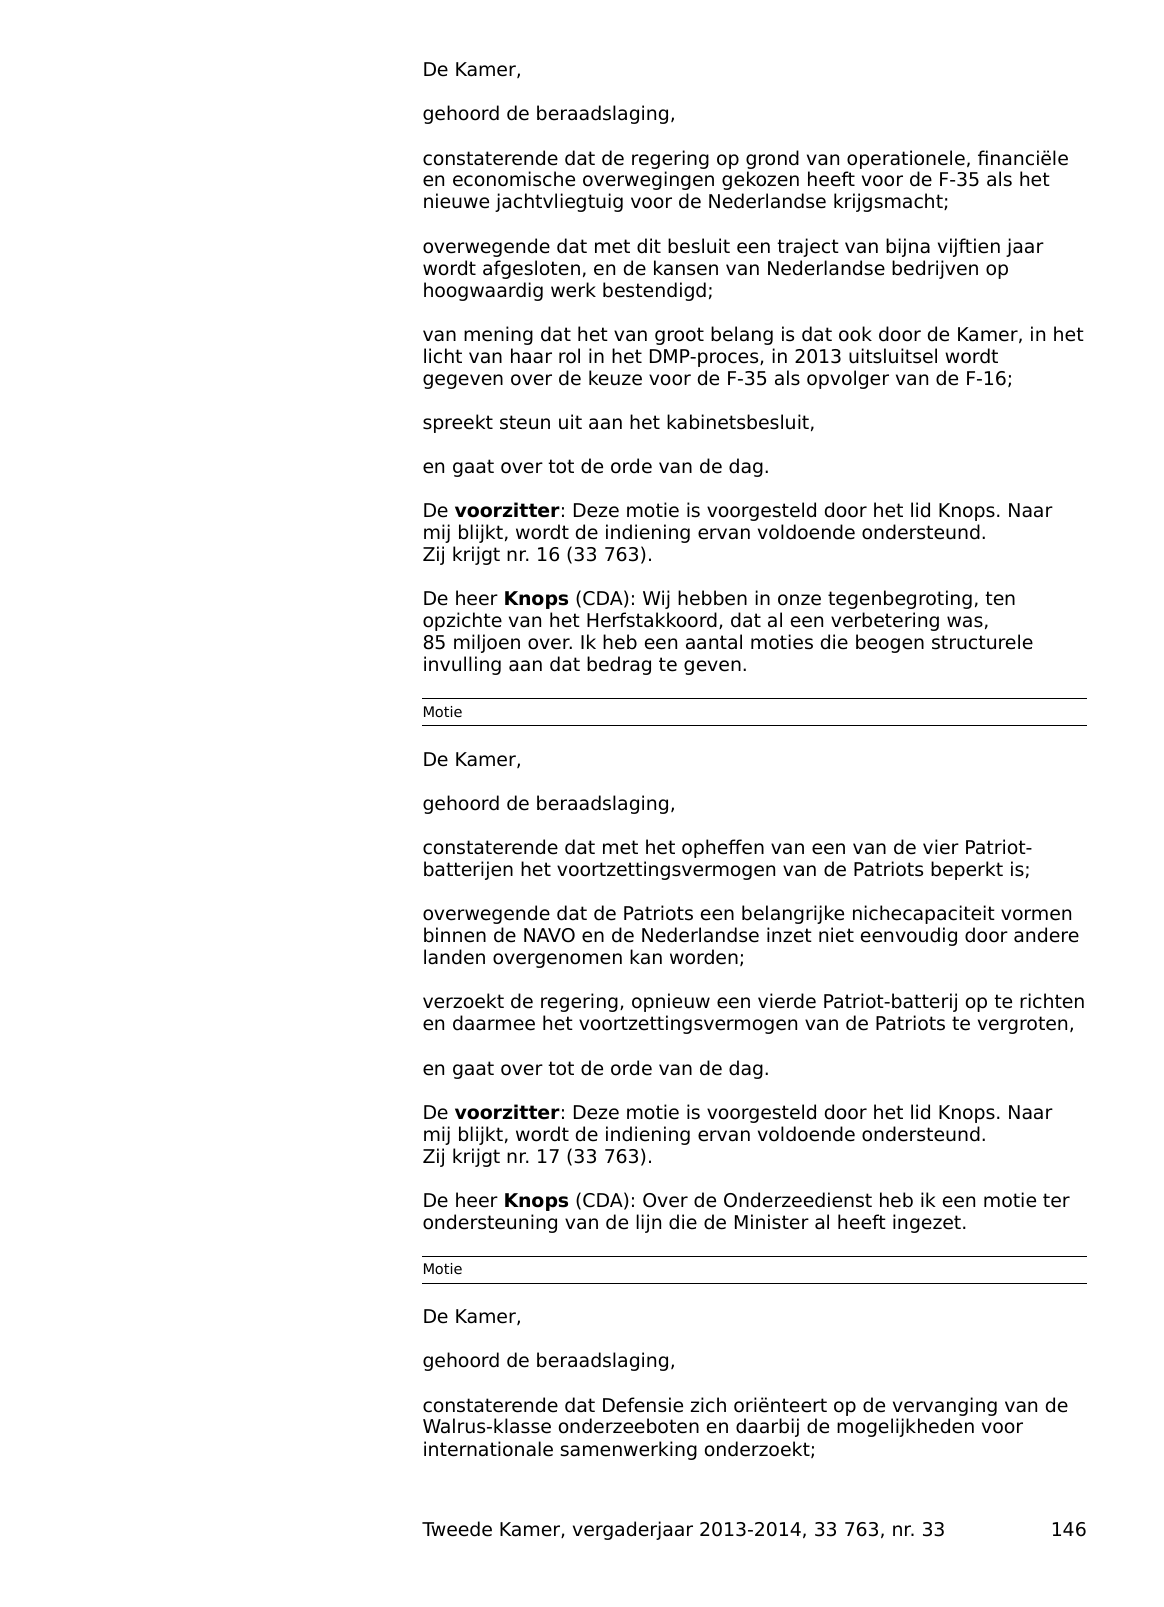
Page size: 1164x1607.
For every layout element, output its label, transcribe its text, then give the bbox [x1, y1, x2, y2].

text De Kamer, [422, 749, 1087, 771]
text De heer Knops (CDA): Over de Onderzeedienst heb ik een motie ter ondersteuning van de lijn die de Minister al heeft ingezet. [422, 1190, 1087, 1234]
text De Kamer, [422, 59, 1087, 81]
text De Kamer, [422, 1306, 1087, 1328]
text overwegende dat de Patriots een belangrijke nichecapaciteit vormen binnen de NAVO en de Nederlandse inzet niet eenvoudig door andere landen overgenomen kan worden; [422, 903, 1087, 969]
text gehoord de beraadslaging, [422, 793, 1087, 815]
text gehoord de beraadslaging, [422, 1350, 1087, 1372]
text Zij krijgt nr. 16 (33 763). [422, 544, 1087, 566]
text spreekt steun uit aan het kabinetsbesluit, [422, 412, 1087, 434]
table_header Motie [422, 1257, 1087, 1283]
text De heer Knops (CDA): Wij hebben in onze tegenbegroting, ten opzichte van het Herfstakkoord, dat al een verbetering was, 85 miljoen over. Ik heb een aantal moties die beogen structurele invulling aan dat bedrag te geven. [422, 588, 1087, 676]
table_header Motie [422, 699, 1087, 725]
text overwegende dat met dit besluit een traject van bijna vijftien jaar wordt afgesloten, en de kansen van Nederlandse bedrijven op hoogwaardig werk bestendigd; [422, 236, 1087, 301]
text constaterende dat de regering op grond van operationele, financiële en economische overwegingen gekozen heeft voor de F-35 als het nieuwe jachtvliegtuig voor de Nederlandse krijgsmacht; [422, 147, 1087, 213]
text verzoekt de regering, opnieuw een vierde Patriot-batterij op te richten en daarmee het voortzettingsvermogen van de Patriots te vergroten, [422, 991, 1087, 1035]
text Zij krijgt nr. 17 (33 763). [422, 1146, 1087, 1167]
text De voorzitter: Deze motie is voorgesteld door het lid Knops. Naar mij blijkt, wordt de indiening ervan voldoende ondersteund. [422, 500, 1087, 544]
text De voorzitter: Deze motie is voorgesteld door het lid Knops. Naar mij blijkt, wordt de indiening ervan voldoende ondersteund. [422, 1102, 1087, 1146]
text constaterende dat met het opheffen van een van de vier Patriot-batterijen het voortzettingsvermogen van de Patriots beperkt is; [422, 837, 1087, 881]
text constaterende dat Defensie zich oriënteert op de vervanging van de Walrus-klasse onderzeeboten en daarbij de mogelijkheden voor internationale samenwerking onderzoekt; [422, 1394, 1087, 1460]
text en gaat over tot de orde van de dag. [422, 1057, 1087, 1079]
text van mening dat het van groot belang is dat ook door de Kamer, in het licht van haar rol in het DMP-proces, in 2013 uitsluitsel wordt gegeven over de keuze voor de F-35 als opvolger van de F-16; [422, 324, 1087, 389]
text en gaat over tot de orde van de dag. [422, 456, 1087, 478]
text gehoord de beraadslaging, [422, 103, 1087, 125]
